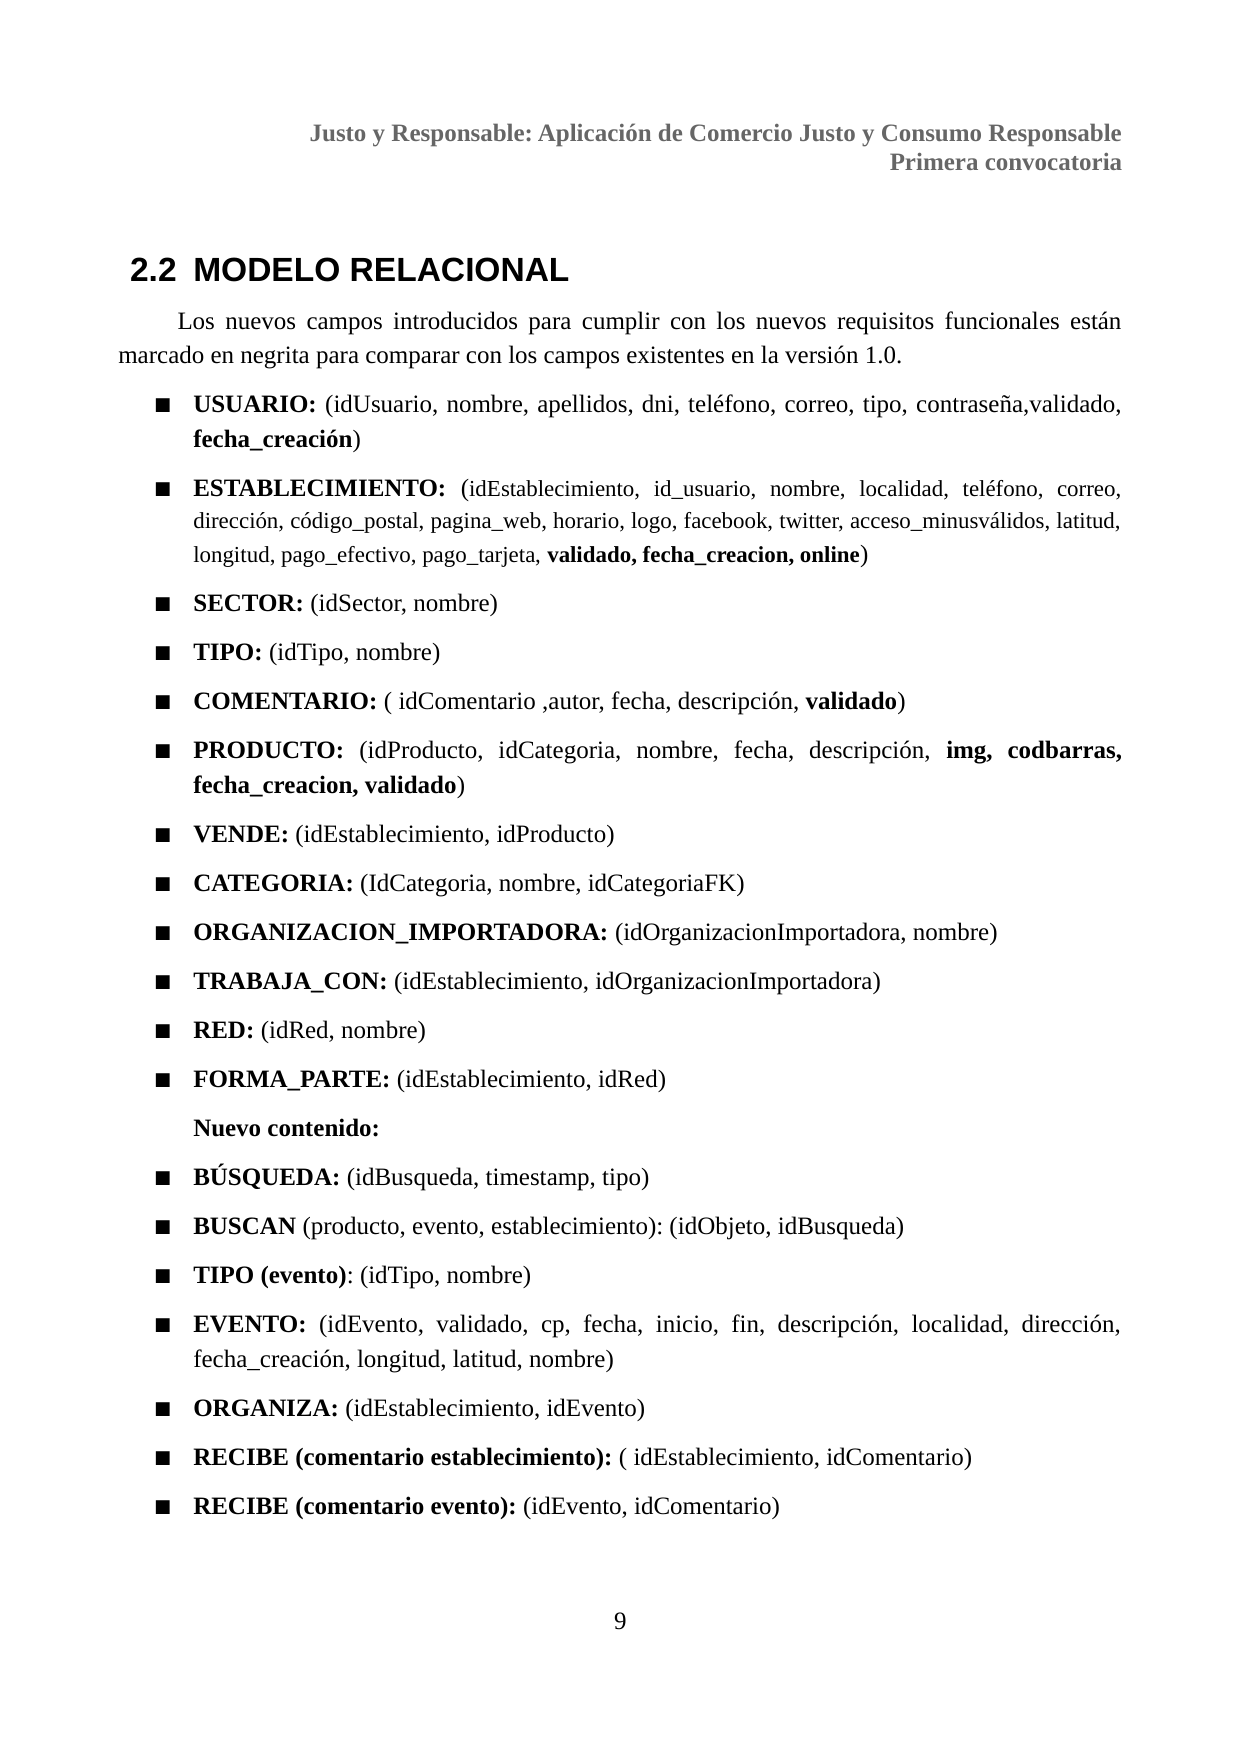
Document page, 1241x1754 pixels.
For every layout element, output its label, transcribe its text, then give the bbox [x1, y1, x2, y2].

list BUSCAN (producto, evento, establecimiento): (idObjeto, idBusqueda) [156, 1211, 1122, 1240]
list BÚSQUEDA: (idBusqueda, timestamp, tipo) [156, 1162, 1122, 1191]
list RED: (idRed, nombre) [156, 1015, 1122, 1044]
text Los nuevos campos introducidos para cumplir con los nuevos requisitos funcionales están marcado en negrita para comparar con los campos existentes en la versión 1.0. [118, 306, 1122, 369]
list PRODUCTO: (idProducto, idCategoria, nombre, fecha, descripción, img, codbarras, fecha_creacion, validado) [156, 735, 1122, 799]
list ORGANIZACION_IMPORTADORA: (idOrganizacionImportadora, nombre) [156, 917, 1122, 946]
list RECIBE (comentario establecimiento): ( idEstablecimiento, idComentario) [156, 1442, 1122, 1471]
list TIPO (evento): (idTipo, nombre) [156, 1261, 1122, 1289]
list RECIBE (comentario evento): (idEvento, idComentario) [156, 1491, 1122, 1520]
list EVENTO: (idEvento, validado, cp, fecha, inicio, fin, descripción, localidad, dirección, fecha_creación, longitud, latitud, nombre) [156, 1309, 1122, 1373]
list FORMA_PARTE: (idEstablecimiento, idRed) [156, 1064, 1122, 1093]
list TRABAJA_CON: (idEstablecimiento, idOrganizacionImportadora) [156, 966, 1122, 995]
list VENDE: (idEstablecimiento, idProducto) [156, 819, 1122, 848]
list ORGANIZA: (idEstablecimiento, idEvento) [156, 1393, 1122, 1422]
list SECTOR: (idSector, nombre) [156, 588, 1122, 617]
list COMENTARIO: ( idComentario ,autor, fecha, descripción, validado) [156, 686, 1122, 715]
list TIPO: (idTipo, nombre) [156, 637, 1122, 666]
list ESTABLECIMIENTO: (idEstablecimiento, id_usuario, nombre, localidad, teléfono, correo, dirección, código_postal, pagina_web, horario, logo, facebook, twitter, acceso_minusválidos, latitud, longitud, pago_efectivo, pago_tarjeta, validado, fecha_creacion, online) [156, 473, 1122, 568]
list Nuevo contenido: [156, 1113, 1122, 1142]
list CATEGORIA: (IdCategoria, nombre, idCategoriaFK) [156, 868, 1122, 897]
list USUARIO: (idUsuario, nombre, apellidos, dni, teléfono, correo, tipo, contraseña,validado, fecha_creación) [156, 389, 1122, 453]
subtitle MODELO RELACIONAL [121, 234, 1122, 294]
